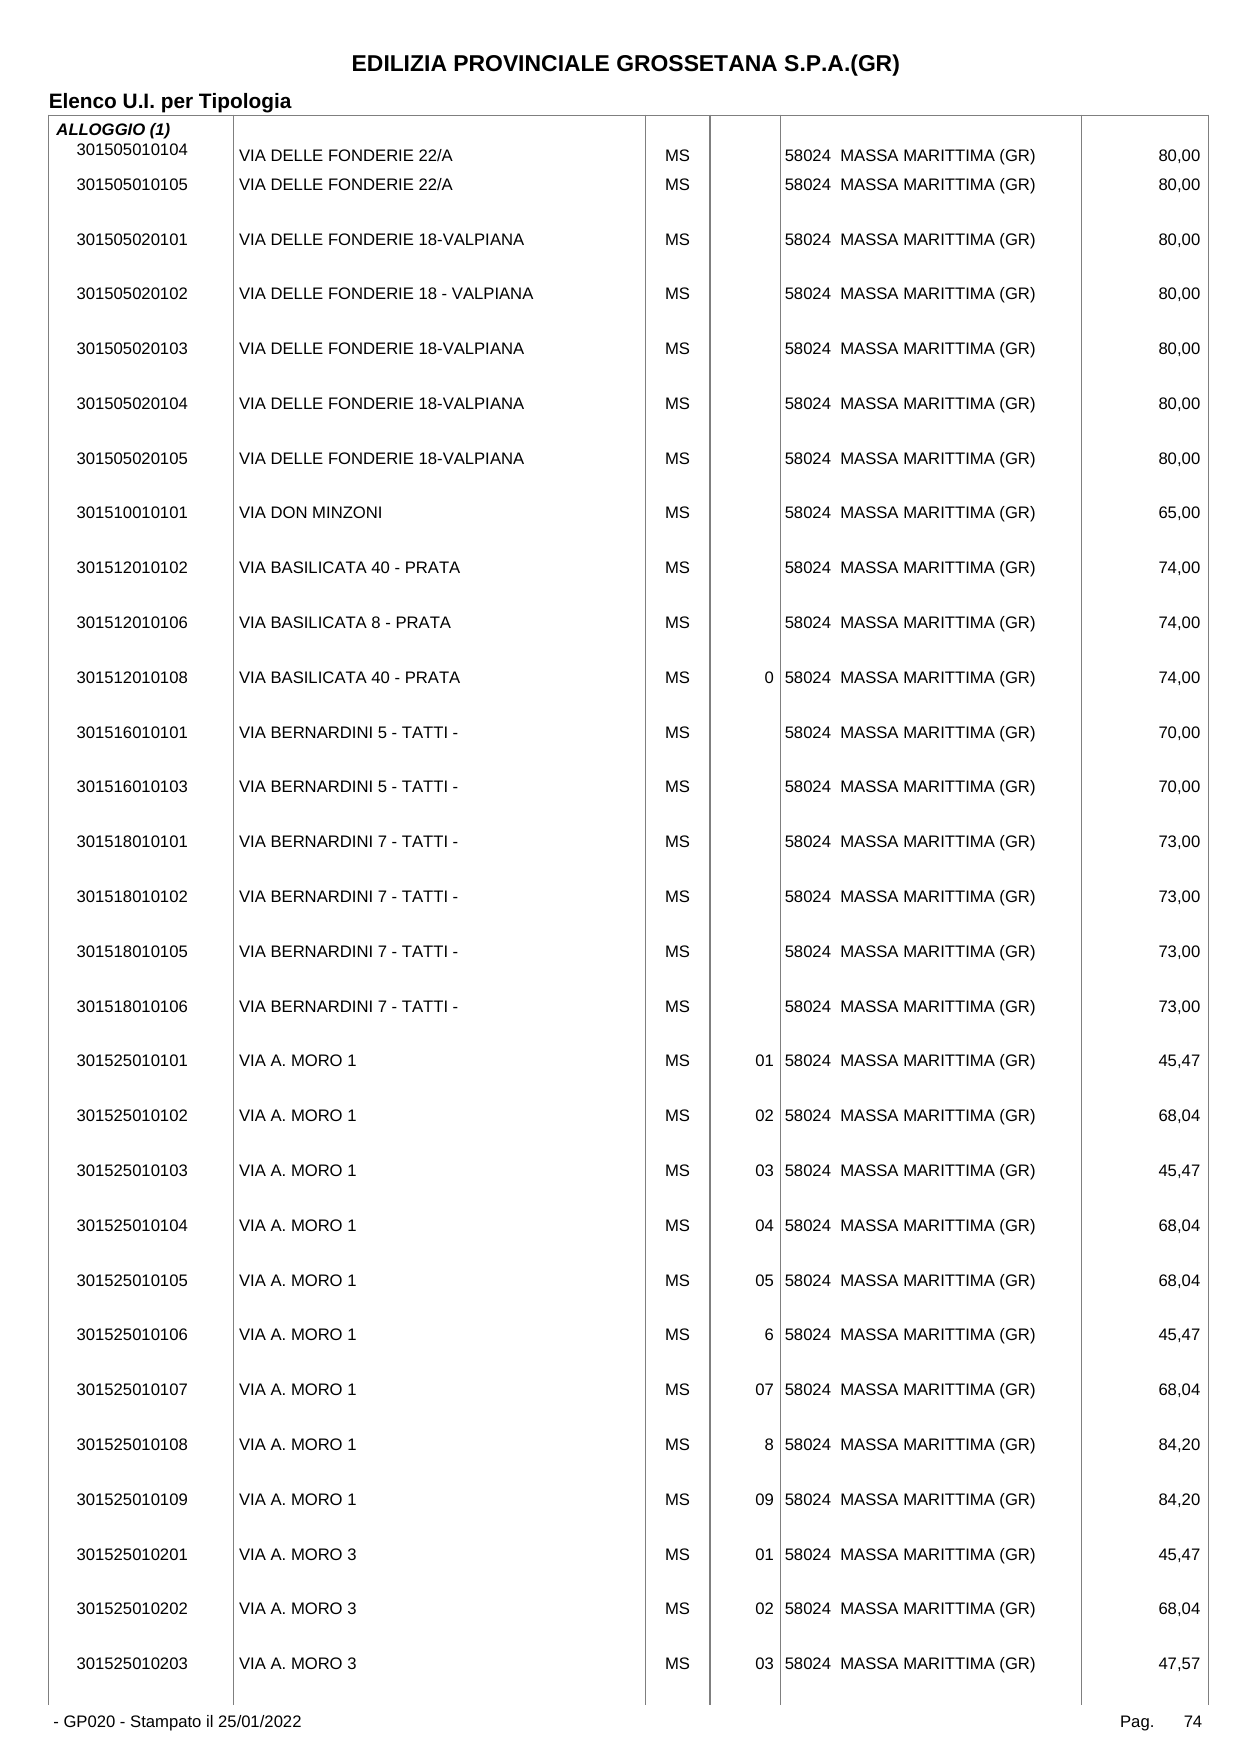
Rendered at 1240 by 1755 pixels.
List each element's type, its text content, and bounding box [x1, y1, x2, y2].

table_cell 301525010107 [49, 1376, 233, 1431]
table_cell 01 [711, 1047, 780, 1102]
table_cell 58024 MASSA MARITTIMA (GR) [781, 609, 1081, 663]
table_cell [589, 609, 645, 663]
table_cell 301505020105 [49, 444, 233, 499]
table_cell 301512010108 [49, 664, 233, 718]
table_cell MS [646, 444, 709, 499]
table_cell VIA A. MORO 1 [234, 1266, 588, 1321]
table_cell 68,04 [1082, 1595, 1208, 1650]
table_cell [711, 828, 780, 883]
table_cell [711, 938, 780, 992]
table_cell [711, 718, 780, 773]
table_cell 301525010102 [49, 1102, 233, 1157]
table_cell 301518010106 [49, 992, 233, 1047]
table_cell 301525010108 [49, 1431, 233, 1485]
table_cell VIA A. MORO 1 [234, 1321, 588, 1376]
table_cell [711, 609, 780, 663]
table_cell 07 [711, 1376, 780, 1431]
table_cell 04 [711, 1211, 780, 1266]
table_cell 301525010202 [49, 1595, 233, 1650]
table_cell [589, 938, 645, 992]
table_cell MS [646, 773, 709, 828]
table_cell 73,00 [1082, 938, 1208, 992]
table_cell 301512010106 [49, 609, 233, 663]
table_cell VIA DELLE FONDERIE 18 - VALPIANA [234, 280, 588, 335]
table_cell MS [646, 883, 709, 937]
table_cell 301505020101 [49, 225, 233, 280]
table_cell [589, 444, 645, 499]
table_cell MS [646, 1211, 709, 1266]
table_cell 74,00 [1082, 664, 1208, 718]
table_cell [589, 1102, 645, 1157]
table_cell 80,00 [1082, 444, 1208, 499]
table_cell 58024 MASSA MARITTIMA (GR) [781, 718, 1081, 773]
table_cell 68,04 [1082, 1102, 1208, 1157]
table_cell 301510010101 [49, 499, 233, 554]
table_cell 80,00 [1082, 280, 1208, 335]
table_cell 58024 MASSA MARITTIMA (GR) [781, 664, 1081, 718]
table_cell [589, 1650, 645, 1704]
table_cell 58024 MASSA MARITTIMA (GR) [781, 883, 1081, 937]
table_cell [711, 883, 780, 937]
table_cell [589, 1321, 645, 1376]
table_cell 58024 MASSA MARITTIMA (GR) [781, 1157, 1081, 1211]
table_cell 6 [711, 1321, 780, 1376]
table_cell MS [646, 1321, 709, 1376]
table_cell [589, 992, 645, 1047]
table_cell [711, 499, 780, 554]
table_cell 02 [711, 1595, 780, 1650]
table_cell 58024 MASSA MARITTIMA (GR) [781, 773, 1081, 828]
table_cell VIA DON MINZONI [234, 499, 588, 554]
table_cell 45,47 [1082, 1540, 1208, 1595]
table_cell MS [646, 1376, 709, 1431]
table_cell [711, 280, 780, 335]
table_cell 301525010104 [49, 1211, 233, 1266]
table_cell 8 [711, 1431, 780, 1485]
table_cell 65,00 [1082, 499, 1208, 554]
table_cell [711, 554, 780, 609]
table_cell [589, 499, 645, 554]
table_cell 58024 MASSA MARITTIMA (GR) [781, 1102, 1081, 1157]
table_cell 58024 MASSA MARITTIMA (GR) [781, 554, 1081, 609]
table_cell 68,04 [1082, 1211, 1208, 1266]
table_cell 70,00 [1082, 773, 1208, 828]
table_cell 70,00 [1082, 718, 1208, 773]
table_cell 301518010101 [49, 828, 233, 883]
table_cell VIA DELLE FONDERIE 22/A [234, 116, 588, 170]
table_cell VIA A. MORO 1 [234, 1211, 588, 1266]
table_cell VIA BASILICATA 40 - PRATA [234, 664, 588, 718]
table_cell [589, 1047, 645, 1102]
table_cell VIA BERNARDINI 7 - TATTI - [234, 883, 588, 937]
table_cell 03 [711, 1157, 780, 1211]
table_cell VIA DELLE FONDERIE 18-VALPIANA [234, 444, 588, 499]
table_cell [589, 225, 645, 280]
table_cell MS [646, 1157, 709, 1211]
table_cell 58024 MASSA MARITTIMA (GR) [781, 499, 1081, 554]
table_cell 58024 MASSA MARITTIMA (GR) [781, 1485, 1081, 1540]
table_cell MS [646, 225, 709, 280]
table_cell 58024 MASSA MARITTIMA (GR) [781, 1540, 1081, 1595]
table_cell MS [646, 609, 709, 663]
table_cell MS [646, 664, 709, 718]
table_cell [589, 1595, 645, 1650]
table_cell MS [646, 499, 709, 554]
table_cell 301518010102 [49, 883, 233, 937]
table_cell 301525010103 [49, 1157, 233, 1211]
table_cell 84,20 [1082, 1485, 1208, 1540]
table_cell [711, 773, 780, 828]
table_cell 58024 MASSA MARITTIMA (GR) [781, 938, 1081, 992]
table_cell MS [646, 1431, 709, 1485]
table_cell VIA A. MORO 1 [234, 1047, 588, 1102]
table_cell VIA A. MORO 1 [234, 1485, 588, 1540]
table_cell 58024 MASSA MARITTIMA (GR) [781, 335, 1081, 389]
table_cell MS [646, 280, 709, 335]
table_cell 58024 MASSA MARITTIMA (GR) [781, 390, 1081, 444]
table_cell 58024 MASSA MARITTIMA (GR) [781, 828, 1081, 883]
table_cell VIA A. MORO 3 [234, 1650, 588, 1704]
table_cell [589, 883, 645, 937]
table_cell MS [646, 718, 709, 773]
table_cell 73,00 [1082, 992, 1208, 1047]
table_cell [711, 170, 780, 225]
table_cell [589, 1157, 645, 1211]
table_cell 58024 MASSA MARITTIMA (GR) [781, 1595, 1081, 1650]
table_cell VIA A. MORO 3 [234, 1595, 588, 1650]
table_cell VIA BERNARDINI 5 - TATTI - [234, 773, 588, 828]
table_cell 03 [711, 1650, 780, 1704]
table_cell 301525010201 [49, 1540, 233, 1595]
table_cell [589, 1376, 645, 1431]
table_cell 68,04 [1082, 1376, 1208, 1431]
table_cell 58024 MASSA MARITTIMA (GR) [781, 170, 1081, 225]
table_cell 58024 MASSA MARITTIMA (GR) [781, 992, 1081, 1047]
table_cell VIA BASILICATA 40 - PRATA [234, 554, 588, 609]
table_cell 301525010106 [49, 1321, 233, 1376]
table_cell 05 [711, 1266, 780, 1321]
table_cell 80,00 [1082, 390, 1208, 444]
table_cell MS [646, 992, 709, 1047]
table_cell 58024 MASSA MARITTIMA (GR) [781, 1321, 1081, 1376]
table_cell 301518010105 [49, 938, 233, 992]
table_cell 74,00 [1082, 554, 1208, 609]
table_cell MS [646, 1540, 709, 1595]
table_cell VIA DELLE FONDERIE 18-VALPIANA [234, 225, 588, 280]
table_cell [711, 225, 780, 280]
table_cell 58024 MASSA MARITTIMA (GR) [781, 1431, 1081, 1485]
table_cell [589, 390, 645, 444]
table_cell VIA DELLE FONDERIE 22/A [234, 170, 588, 225]
table_cell 80,00 [1082, 170, 1208, 225]
table_cell MS [646, 938, 709, 992]
table_cell MS [646, 1266, 709, 1321]
table_cell 73,00 [1082, 828, 1208, 883]
table_cell 84,20 [1082, 1431, 1208, 1485]
table_cell 47,57 [1082, 1650, 1208, 1704]
table_cell [589, 773, 645, 828]
table_cell 02 [711, 1102, 780, 1157]
table_cell 0 [711, 664, 780, 718]
table_cell [589, 1431, 645, 1485]
table_cell 301516010103 [49, 773, 233, 828]
table_cell VIA BERNARDINI 7 - TATTI - [234, 992, 588, 1047]
table_cell [589, 335, 645, 389]
table_cell 01 [711, 1540, 780, 1595]
table_cell [711, 335, 780, 389]
table_cell VIA A. MORO 1 [234, 1102, 588, 1157]
table_cell 301512010102 [49, 554, 233, 609]
table_cell 09 [711, 1485, 780, 1540]
table_cell 301525010105 [49, 1266, 233, 1321]
table_cell [711, 444, 780, 499]
table_cell 301525010203 [49, 1650, 233, 1704]
table_cell [589, 170, 645, 225]
table_cell [711, 390, 780, 444]
table_cell [589, 554, 645, 609]
table_cell 45,47 [1082, 1321, 1208, 1376]
table_cell [589, 280, 645, 335]
table_cell [589, 664, 645, 718]
table_cell 45,47 [1082, 1047, 1208, 1102]
table_cell 301505020104 [49, 390, 233, 444]
table_cell 80,00 [1082, 335, 1208, 389]
table_cell [711, 992, 780, 1047]
table_cell VIA A. MORO 3 [234, 1540, 588, 1595]
table_cell 45,47 [1082, 1157, 1208, 1211]
table_cell [589, 1266, 645, 1321]
table_cell MS [646, 116, 709, 170]
table_cell 58024 MASSA MARITTIMA (GR) [781, 1376, 1081, 1431]
table_cell 73,00 [1082, 883, 1208, 937]
table_cell VIA BERNARDINI 7 - TATTI - [234, 828, 588, 883]
table_cell MS [646, 1485, 709, 1540]
table_cell 58024 MASSA MARITTIMA (GR) [781, 444, 1081, 499]
table_cell 301525010109 [49, 1485, 233, 1540]
table_cell 74,00 [1082, 609, 1208, 663]
table_cell MS [646, 170, 709, 225]
table_cell VIA BERNARDINI 7 - TATTI - [234, 938, 588, 992]
table_cell 301505020103 [49, 335, 233, 389]
table_cell VIA DELLE FONDERIE 18-VALPIANA [234, 390, 588, 444]
table_cell [589, 718, 645, 773]
table_cell MS [646, 554, 709, 609]
table_cell 58024 MASSA MARITTIMA (GR) [781, 1650, 1081, 1704]
table_cell 80,00 [1082, 116, 1208, 170]
table_cell MS [646, 335, 709, 389]
table_cell ALLOGGIO (1) 301505010104 [49, 116, 233, 170]
table_cell MS [646, 1650, 709, 1704]
table_cell MS [646, 1595, 709, 1650]
table_cell VIA BASILICATA 8 - PRATA [234, 609, 588, 663]
table_cell VIA A. MORO 1 [234, 1157, 588, 1211]
table_cell MS [646, 1102, 709, 1157]
table_cell 58024 MASSA MARITTIMA (GR) [781, 1266, 1081, 1321]
table_cell [589, 1485, 645, 1540]
table_cell 80,00 [1082, 225, 1208, 280]
table_cell [589, 1211, 645, 1266]
table_cell [589, 116, 645, 170]
table_cell 301516010101 [49, 718, 233, 773]
table_cell VIA BERNARDINI 5 - TATTI - [234, 718, 588, 773]
table_cell VIA A. MORO 1 [234, 1376, 588, 1431]
table_cell MS [646, 390, 709, 444]
table_cell VIA DELLE FONDERIE 18-VALPIANA [234, 335, 588, 389]
table_cell [589, 1540, 645, 1595]
table_cell MS [646, 1047, 709, 1102]
table_cell 58024 MASSA MARITTIMA (GR) [781, 225, 1081, 280]
table_cell MS [646, 828, 709, 883]
table_cell 301505010105 [49, 170, 233, 225]
table_cell 58024 MASSA MARITTIMA (GR) [781, 116, 1081, 170]
table_cell 301505020102 [49, 280, 233, 335]
table_cell [589, 828, 645, 883]
table_cell 58024 MASSA MARITTIMA (GR) [781, 1047, 1081, 1102]
table_cell [711, 116, 780, 170]
table_cell 58024 MASSA MARITTIMA (GR) [781, 280, 1081, 335]
table_cell 301525010101 [49, 1047, 233, 1102]
table_cell VIA A. MORO 1 [234, 1431, 588, 1485]
table_cell 68,04 [1082, 1266, 1208, 1321]
table_cell 58024 MASSA MARITTIMA (GR) [781, 1211, 1081, 1266]
